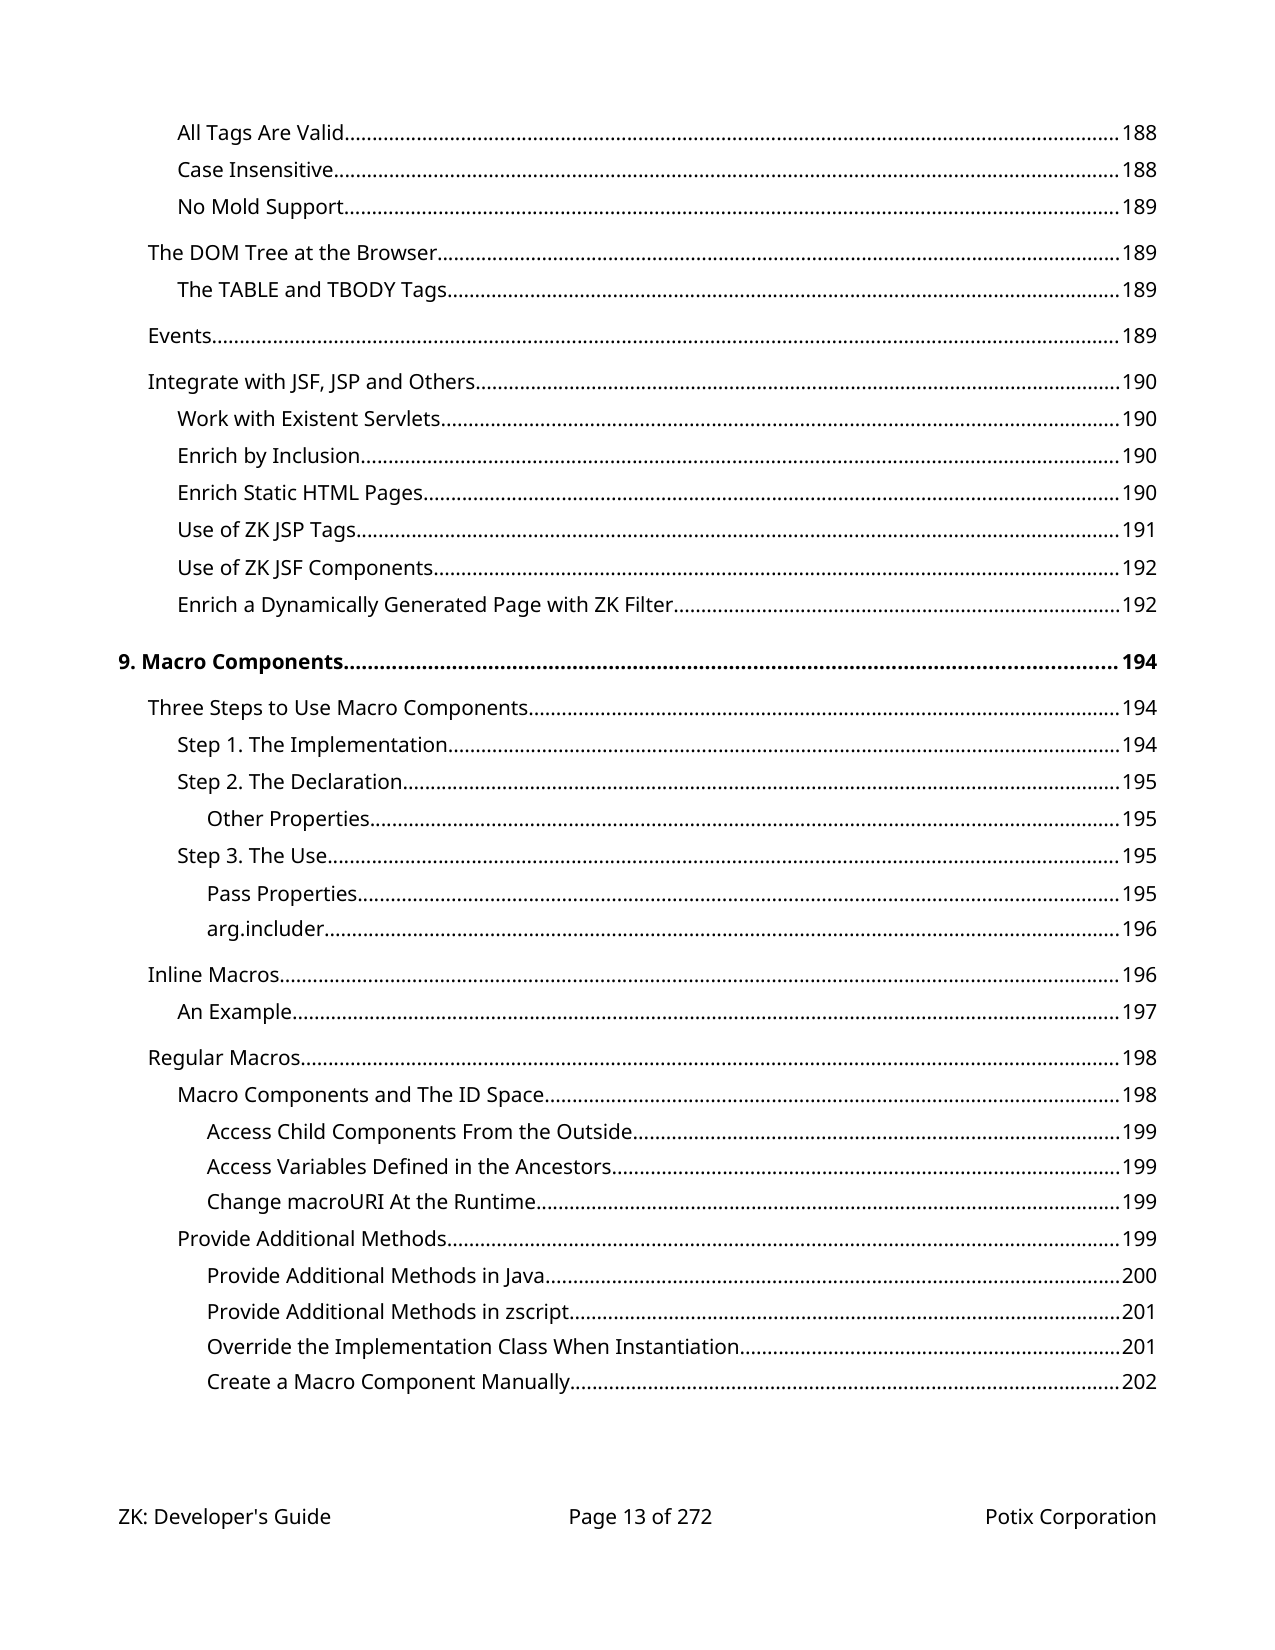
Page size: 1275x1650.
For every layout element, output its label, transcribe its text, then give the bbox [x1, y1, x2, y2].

text Step 1. The Implementation 194 [177, 730, 1157, 759]
text Use of ZK JSP Tags 191 [177, 516, 1157, 544]
text Provide Additional Methods in Java 200 [207, 1262, 1157, 1290]
text The DOM Tree at the Browser 189 [148, 238, 1157, 266]
text 9. Macro Components 194 [118, 647, 1157, 676]
text No Mold Support 189 [177, 192, 1157, 221]
text All Tags Are Valid 188 [177, 118, 1157, 146]
text Step 3. The Use 195 [177, 842, 1157, 870]
text Step 2. The Declaration 195 [177, 767, 1157, 796]
text arg.includer 196 [207, 914, 1157, 942]
text Override the Implementation Class When Instantiation 201 [207, 1332, 1157, 1360]
text An Example 197 [177, 997, 1157, 1025]
text Inline Macros 196 [148, 960, 1157, 988]
text Provide Additional Methods 199 [177, 1224, 1157, 1253]
text Enrich Static HTML Pages 190 [177, 478, 1157, 507]
text Enrich by Inclusion 190 [177, 441, 1157, 469]
text Provide Additional Methods in zscript 201 [207, 1297, 1157, 1325]
text Regular Macros 198 [148, 1043, 1157, 1071]
text Case Insensitive 188 [177, 155, 1157, 183]
text Three Steps to Use Macro Components 194 [148, 693, 1157, 722]
text Access Variables Defined in the Ancestors 199 [207, 1152, 1157, 1181]
text The TABLE and TBODY Tags 189 [177, 275, 1157, 303]
text Use of ZK JSF Components 192 [177, 553, 1157, 581]
text Events 189 [148, 321, 1157, 349]
text Work with Existent Servlets 190 [177, 404, 1157, 432]
text Enrich a Dynamically Generated Page with ZK Filter 192 [177, 590, 1157, 618]
text Pass Properties 195 [207, 879, 1157, 907]
text Create a Macro Component Manually 202 [207, 1367, 1157, 1396]
text Other Properties 195 [207, 804, 1157, 833]
text Macro Components and The ID Space 198 [177, 1080, 1157, 1108]
text Access Child Components From the Outside 199 [207, 1117, 1157, 1145]
text Change macroURI At the Runtime 199 [207, 1187, 1157, 1216]
text Integrate with JSF, JSP and Others 190 [148, 367, 1157, 395]
